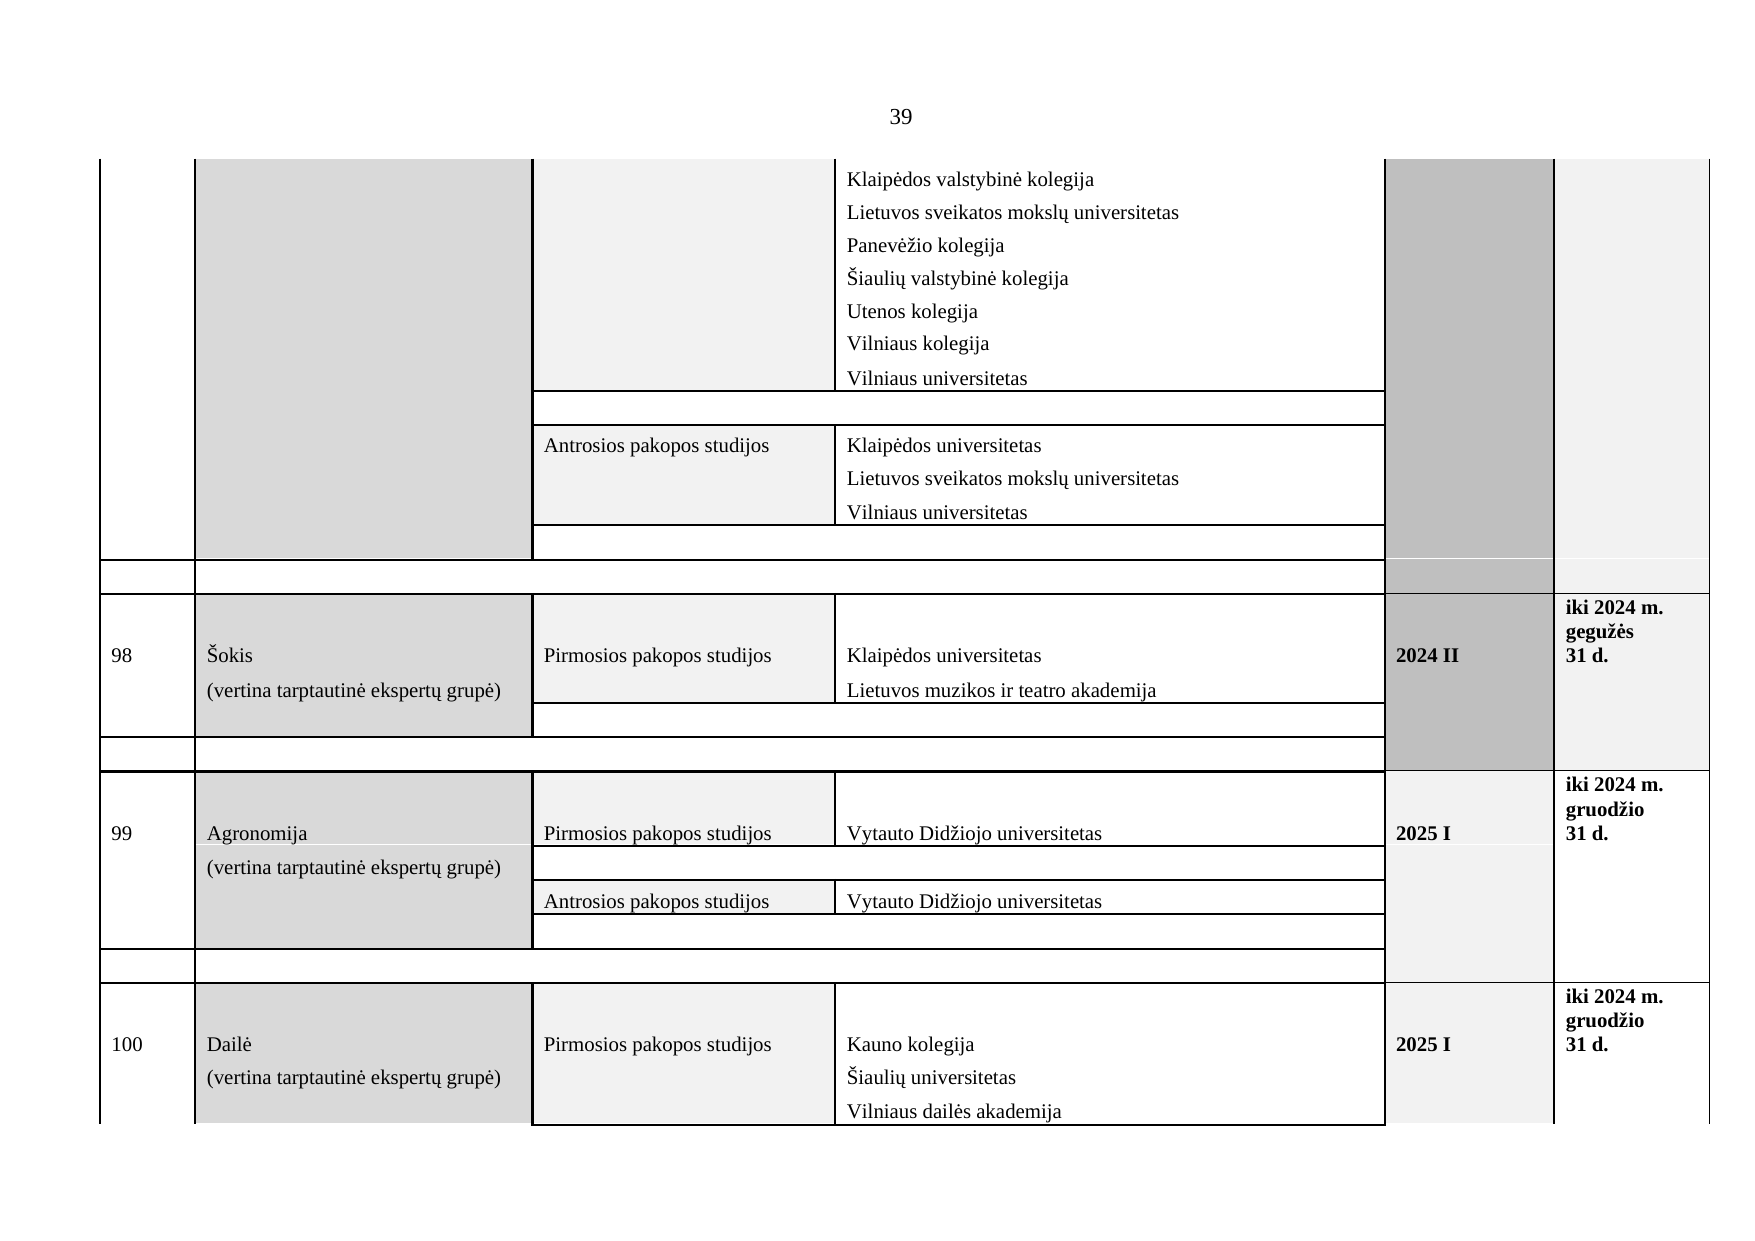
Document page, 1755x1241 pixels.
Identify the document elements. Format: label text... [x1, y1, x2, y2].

table_cell [196, 290, 531, 323]
table_cell [534, 490, 834, 524]
table_cell [1386, 845, 1553, 879]
table_cell Kauno kolegija [836, 984, 1384, 1056]
table_cell [1555, 290, 1709, 323]
table_cell [101, 290, 194, 323]
table_cell [534, 290, 834, 323]
table_cell [1386, 879, 1553, 913]
table_cell [196, 913, 531, 948]
table_cell [101, 490, 194, 524]
table_cell [101, 913, 194, 948]
table_cell [835, 738, 1384, 770]
table_cell [101, 191, 194, 224]
table_cell [533, 950, 835, 982]
table_cell Antrosios pakopos studijos Suma [534, 526, 1384, 558]
table_cell [101, 224, 194, 257]
table_cell [196, 702, 531, 736]
table_cell iki 2024 m. gruodžio 31 d. [1555, 983, 1709, 1056]
table_cell Pirmosios pakopos studijos Suma [534, 704, 1384, 736]
table_cell [1386, 355, 1553, 390]
table_cell [1386, 390, 1553, 424]
table_cell [196, 524, 531, 558]
table_cell [534, 159, 834, 191]
table_cell iki 2024 m. gruodžio 31 d. [1555, 771, 1709, 844]
table_cell [835, 950, 1384, 982]
table_cell [101, 561, 194, 593]
table_cell [1555, 1056, 1709, 1089]
table_cell [1386, 290, 1553, 323]
table_cell [196, 457, 531, 490]
table_cell [101, 424, 194, 457]
table_cell 98 [101, 595, 194, 667]
table_cell Klaipėdos universitetas [836, 426, 1384, 457]
table_cell [534, 257, 834, 290]
table_cell Antrosios pakopos studijos Suma [534, 915, 1384, 948]
table_cell [196, 390, 531, 424]
table_cell [1386, 323, 1553, 355]
table_cell [101, 355, 194, 390]
table_cell [534, 224, 834, 257]
table_cell [1555, 191, 1709, 224]
table_cell [196, 323, 531, 355]
table_cell Šiaulių valstybinė kolegija [836, 257, 1384, 290]
table_cell [196, 738, 532, 770]
table_cell [1386, 1056, 1553, 1089]
table_cell [1386, 159, 1553, 191]
table_cell [1386, 1089, 1553, 1123]
table_cell [1386, 736, 1553, 770]
table_cell [1555, 1089, 1709, 1123]
table_cell Vilniaus universitetas [836, 490, 1384, 524]
table_cell [534, 1056, 834, 1089]
table_cell Pirmosios pakopos studijos [534, 984, 834, 1056]
table_cell [1555, 845, 1709, 879]
table_cell 100 [101, 984, 194, 1056]
table_cell [534, 323, 834, 355]
table_cell (vertina tarptautinė ekspertų grupė) [196, 667, 531, 702]
table_cell Agronomija [196, 773, 531, 844]
table_cell [1555, 913, 1709, 948]
table_cell [1555, 257, 1709, 290]
table_cell [1386, 702, 1553, 736]
table_cell Vytauto Didžiojo universitetas [836, 881, 1384, 913]
table_cell [196, 191, 531, 224]
table_cell [1555, 224, 1709, 257]
table_cell [835, 561, 1384, 593]
table_cell [101, 257, 194, 290]
table_cell [196, 159, 531, 191]
table_cell Dailė [196, 984, 531, 1056]
table_cell [1555, 390, 1709, 424]
table_cell [101, 1056, 194, 1089]
table_cell [101, 738, 194, 770]
table_cell Vilniaus universitetas [836, 355, 1384, 390]
table_cell [1555, 457, 1709, 490]
table_cell [1386, 257, 1553, 290]
table_cell [1386, 559, 1553, 593]
table_cell Pirmosios pakopos studijos [534, 773, 834, 844]
table_cell [1555, 879, 1709, 913]
table_cell Lietuvos sveikatos mokslų universitetas [836, 191, 1384, 224]
table_cell [534, 457, 834, 490]
table_cell [101, 879, 194, 913]
table_cell 2024 II [1386, 594, 1553, 667]
table_cell Vilniaus dailės akademija [836, 1089, 1384, 1123]
table_cell [1555, 736, 1709, 770]
table_cell [1555, 948, 1709, 982]
table_cell 99 [101, 773, 194, 844]
table_cell [196, 355, 531, 390]
table_cell Šiaulių universitetas [836, 1056, 1384, 1089]
table_cell [534, 1089, 834, 1123]
table_cell [196, 879, 531, 913]
table_cell [1386, 191, 1553, 224]
table_cell (vertina tarptautinė ekspertų grupė) [196, 1056, 531, 1089]
table_cell [533, 738, 835, 770]
table_cell [1386, 948, 1553, 982]
table_cell [101, 667, 194, 702]
table_cell [1555, 355, 1709, 390]
table_cell Pirmosios pakopos studijos Suma [534, 847, 1384, 879]
table_cell Vilniaus kolegija [836, 323, 1384, 355]
table_cell [534, 667, 834, 702]
table_cell [534, 191, 834, 224]
table_cell [1386, 224, 1553, 257]
table_cell [196, 490, 531, 524]
table_cell Vytauto Didžiojo universitetas [836, 773, 1384, 844]
table_cell [101, 1089, 194, 1123]
table_cell [1386, 490, 1553, 524]
table_cell 2025 I [1386, 983, 1553, 1056]
table_cell [1555, 667, 1709, 702]
table_cell [1386, 667, 1553, 702]
table_cell Slauga ir akušerija Suma [196, 561, 835, 593]
table_cell [1555, 559, 1709, 593]
table_cell [1555, 702, 1709, 736]
table_cell [1555, 524, 1709, 558]
table_cell [1555, 159, 1709, 191]
table_cell [1555, 323, 1709, 355]
table_cell [1386, 524, 1553, 558]
table_cell iki 2024 m. gegužės 31 d. [1555, 594, 1709, 667]
table_cell [1555, 424, 1709, 457]
table_cell [101, 845, 194, 879]
table_cell Pirmosios pakopos studijos [534, 595, 834, 667]
table_cell [101, 702, 194, 736]
table_cell [196, 1089, 531, 1123]
table_cell [101, 390, 194, 424]
table_cell Lietuvos sveikatos mokslų universitetas [836, 457, 1384, 490]
table_cell Pirmosios pakopos studijos Suma [534, 392, 1384, 424]
table_cell Lietuvos muzikos ir teatro akademija [836, 667, 1384, 702]
table_cell [196, 257, 531, 290]
table_cell [196, 224, 531, 257]
table_cell Panevėžio kolegija [836, 224, 1384, 257]
table_cell [101, 159, 194, 191]
table_cell Antrosios pakopos studijos [534, 881, 834, 913]
table_cell [101, 323, 194, 355]
table_cell Utenos kolegija [836, 290, 1384, 323]
table_cell [101, 950, 194, 982]
table_cell (vertina tarptautinė ekspertų grupė) [196, 845, 531, 879]
table_cell [534, 355, 834, 390]
table_cell [101, 457, 194, 490]
table_cell [1386, 457, 1553, 490]
table_cell Antrosios pakopos studijos [534, 426, 834, 457]
table_cell Šokis [196, 595, 531, 667]
table_cell Klaipėdos universitetas [836, 595, 1384, 667]
table_cell [1386, 913, 1553, 948]
table_cell Klaipėdos valstybinė kolegija [836, 159, 1384, 191]
table_cell Agronomija Suma [196, 950, 532, 982]
table_cell 2025 I [1386, 771, 1553, 844]
table_cell [101, 524, 194, 558]
table_cell [196, 424, 531, 457]
table_cell [1555, 490, 1709, 524]
table_cell [1386, 424, 1553, 457]
